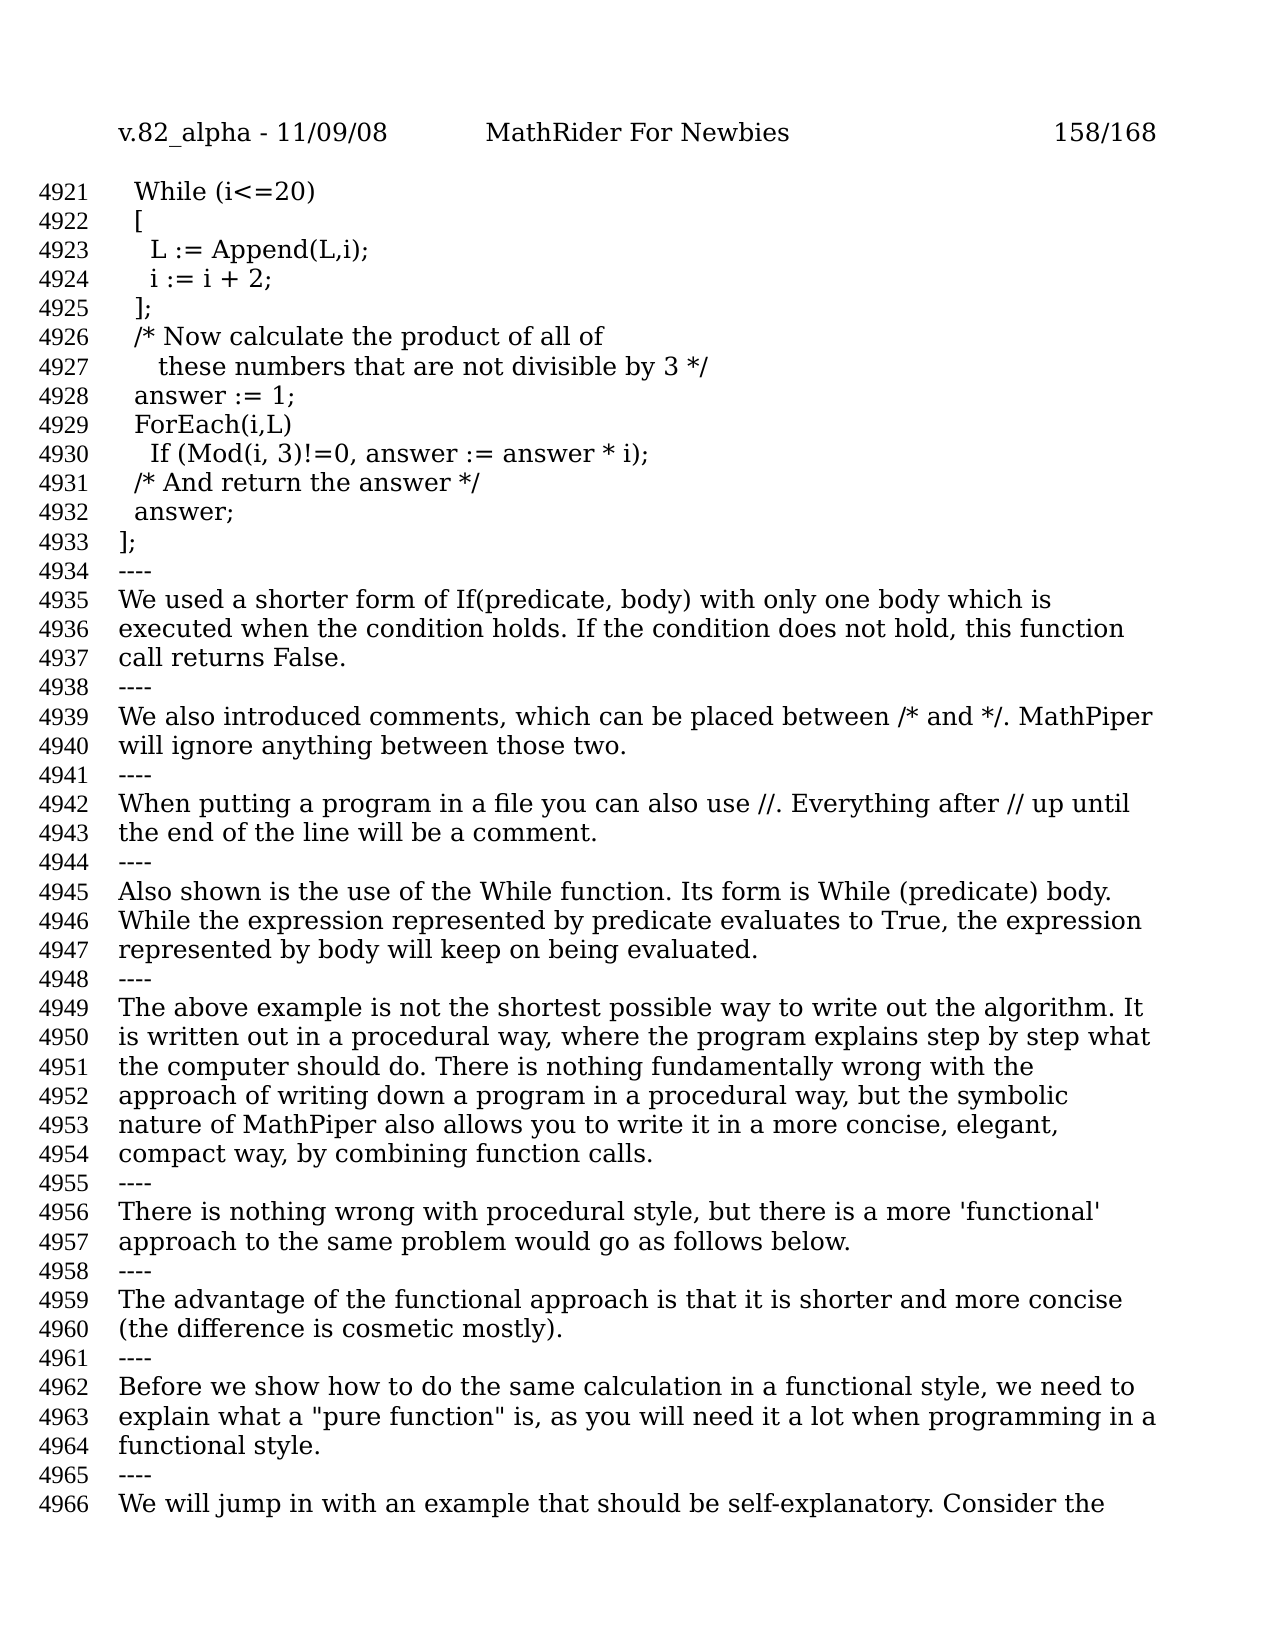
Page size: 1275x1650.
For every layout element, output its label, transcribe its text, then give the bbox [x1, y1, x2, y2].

text While (i<=20) [118, 177, 1157, 206]
text We also introduced comments, which can be placed between /* and */. MathPiper will ignore anything between those two. [118, 702, 1157, 760]
text ---- [118, 848, 1157, 877]
text ---- [118, 1343, 1157, 1373]
text ---- [118, 1168, 1157, 1198]
text The above example is not the shortest possible way to write out the algorithm. It is written out in a procedural way, where the program explains step by step what the computer should do. There is nothing fundamentally wrong with the approach of writing down a program in a procedural way, but the symbolic nature of MathPiper also allows you to write it in a more concise, elegant, compact way, by combining function calls. [118, 993, 1157, 1168]
text If (Mod(i, 3)!=0, answer := answer * i); [118, 439, 1157, 468]
text ---- [118, 1460, 1157, 1489]
text Also shown is the use of the While function. Its form is While (predicate) body. While the expression represented by predicate evaluates to True, the expression represented by body will keep on being evaluated. [118, 877, 1157, 964]
text /* And return the answer */ [118, 468, 1157, 498]
text [ [118, 206, 1157, 235]
text Before we show how to do the same calculation in a functional style, we need to explain what a "pure function" is, as you will need it a lot when programming in a functional style. [118, 1373, 1157, 1460]
text There is nothing wrong with procedural style, but there is a more 'functional' approach to the same problem would go as follows below. [118, 1198, 1157, 1256]
text We used a shorter form of If(predicate, body) with only one body which is executed when the condition holds. If the condition does not hold, this function call returns False. [118, 585, 1157, 673]
text ---- [118, 673, 1157, 702]
text ---- [118, 964, 1157, 993]
text The advantage of the functional approach is that it is shorter and more concise (the difference is cosmetic mostly). [118, 1285, 1157, 1343]
text ForEach(i,L) [118, 410, 1157, 439]
text /* Now calculate the product of all of [118, 323, 1157, 352]
text ---- [118, 760, 1157, 789]
text ]; [118, 293, 1157, 323]
text ]; [118, 527, 1157, 556]
text L := Append(L,i); [118, 235, 1157, 264]
text answer; [118, 498, 1157, 527]
text answer := 1; [118, 381, 1157, 410]
text We will jump in with an example that should be self-explanatory. Consider the [118, 1489, 1157, 1518]
text When putting a program in a file you can also use //. Everything after // up until the end of the line will be a comment. [118, 789, 1157, 848]
text ---- [118, 1256, 1157, 1285]
text these numbers that are not divisible by 3 */ [118, 352, 1157, 381]
text i := i + 2; [118, 264, 1157, 293]
text ---- [118, 556, 1157, 585]
